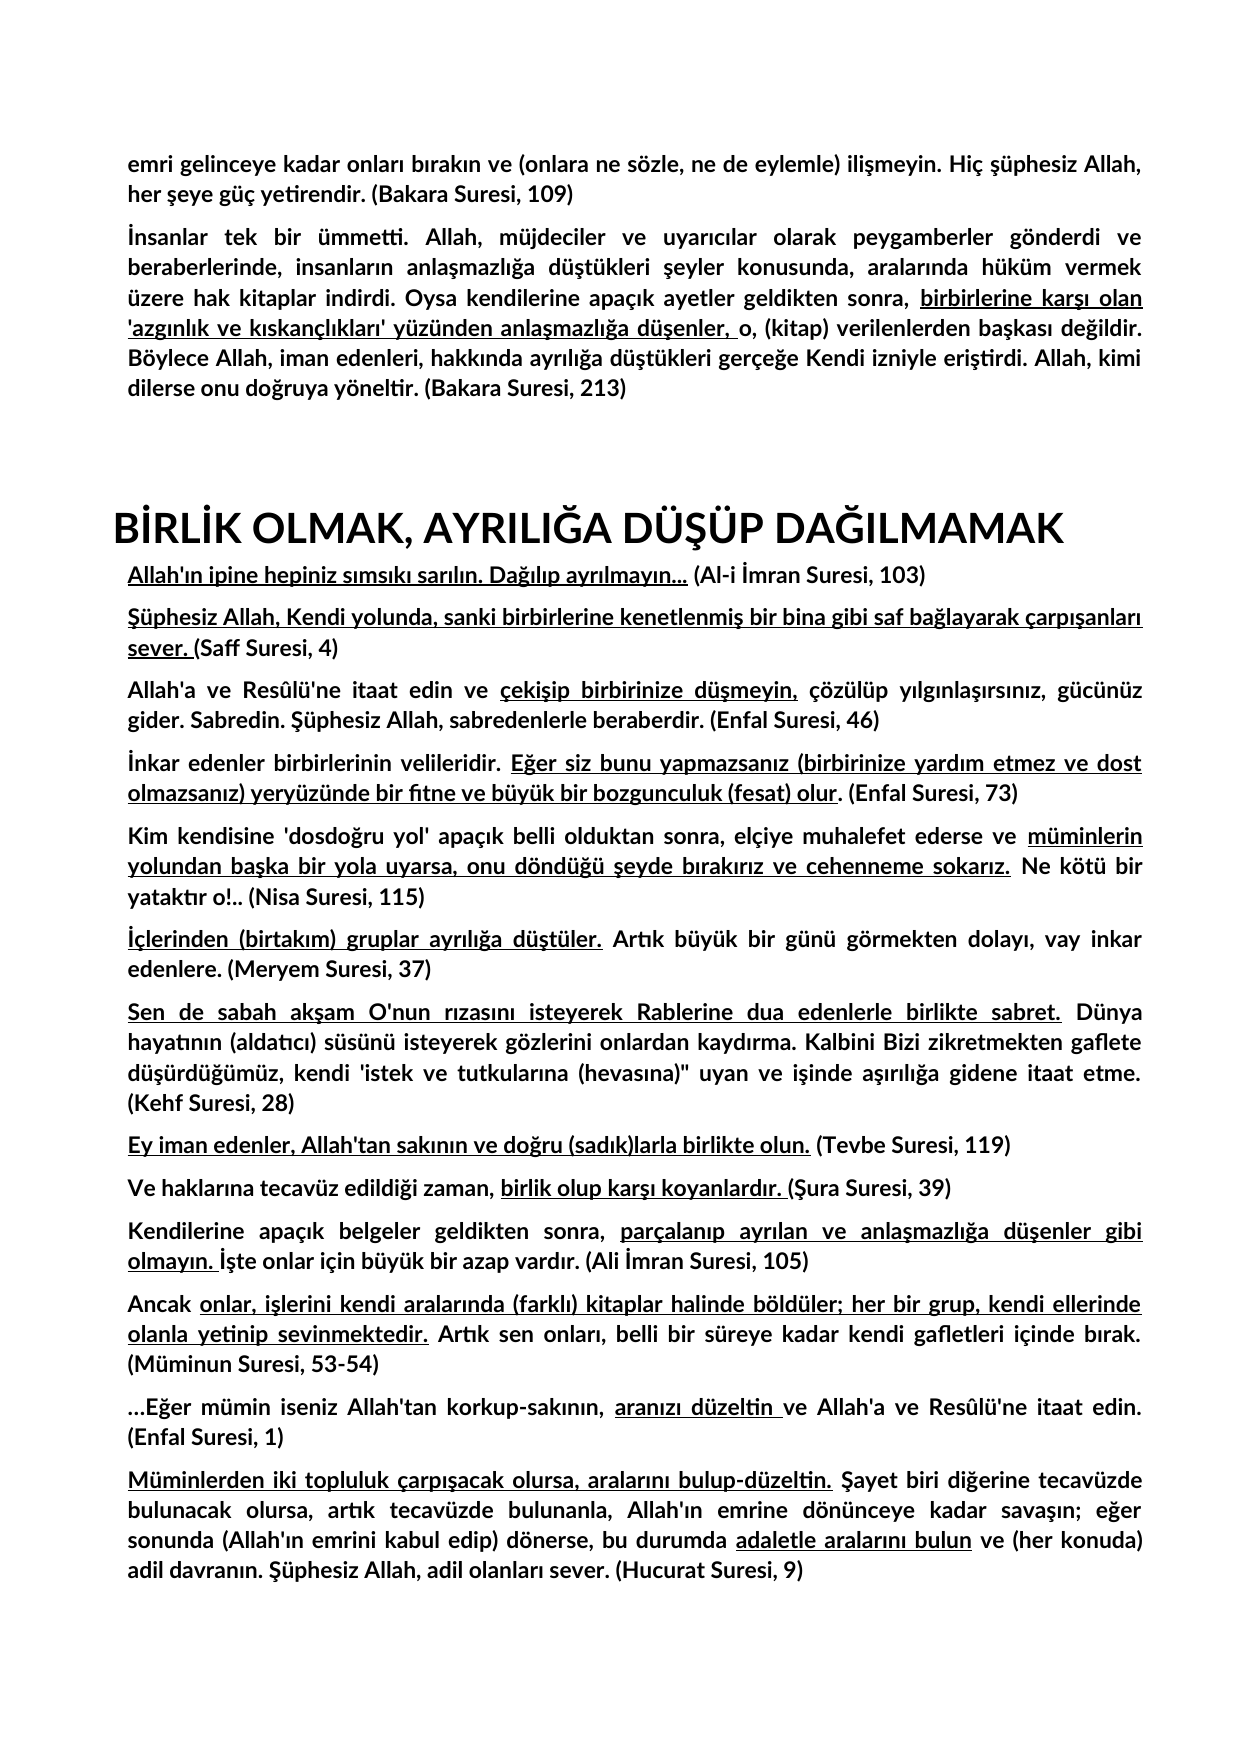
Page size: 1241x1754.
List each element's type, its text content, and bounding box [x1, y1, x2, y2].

text İnsanlar tek bir ümmetti. Allah, müjdeciler ve uyarıcılar olarak peygamberler gönderdi ve beraberlerinde, insanların anlaşmazlığa düştükleri şeyler konusunda, aralarında hüküm vermek üzere hak kitaplar indirdi. Oysa kendilerine apaçık ayetler geldikten sonra, birbirlerine karşı olan 'azgınlık ve kıskançlıkları' yüzünden anlaşmazlığa düşenler, o, (kitap) verilenlerden başkası değildir. Böylece Allah, iman edenleri, hakkında ayrılığa düştükleri gerçeğe Kendi izniyle eriştirdi. Allah, kimi dilerse onu doğruya yöneltir. (Bakara Suresi, 213) [127, 223, 1143, 401]
text İnkar edenler birbirlerinin velileridir. Eğer siz bunu yapmazsanız (birbirinize yardım etmez ve dost olmazsanız) yeryüzünde bir fitne ve büyük bir bozgunculuk (fesat) olur. (Enfal Suresi, 73) [127, 749, 1143, 807]
subtitle BİRLİK OLMAK, AYRILIĞA DÜŞÜP DAĞILMAMAK [112, 502, 1165, 552]
text Ancak onlar, işlerini kendi aralarında (farklı) kitaplar halinde böldüler; her bir grup, kendi ellerinde olanla yetinip sevinmektedir. Artık sen onları, belli bir süreye kadar kendi gafletleri içinde bırak. (Müminun Suresi, 53-54) [127, 1289, 1143, 1377]
text …Eğer mümin iseniz Allah'tan korkup-sakının, aranızı düzeltin ve Allah'a ve Resûlü'ne itaat edin. (Enfal Suresi, 1) [127, 1393, 1143, 1450]
text Kim kendisine 'dosdoğru yol' apaçık belli olduktan sonra, elçiye muhalefet ederse ve müminlerin yolundan başka bir yola uyarsa, onu döndüğü şeyde bırakırız ve cehenneme sokarız. Ne kötü bir yataktır o!.. (Nisa Suresi, 115) [127, 822, 1143, 910]
text Allah'ın ipine hepiniz sımsıkı sarılın. Dağılıp ayrılmayın... (Al-i İmran Suresi, 103) [127, 560, 1143, 588]
text Kendilerine apaçık belgeler geldikten sonra, parçalanıp ayrılan ve anlaşmazlığa düşenler gibi olmayın. İşte onlar için büyük bir azap vardır. (Ali İmran Suresi, 105) [127, 1217, 1143, 1274]
text emri gelinceye kadar onları bırakın ve (onlara ne sözle, ne de eylemle) ilişmeyin. Hiç şüphesiz Allah, her şeye güç yetirendir. (Bakara Suresi, 109) [127, 150, 1143, 208]
text Allah'a ve Resûlü'ne itaat edin ve çekişip birbirinize düşmeyin, çözülüp yılgınlaşırsınız, gücünüz gider. Sabredin. Şüphesiz Allah, sabredenlerle beraberdir. (Enfal Suresi, 46) [127, 676, 1143, 734]
text Şüphesiz Allah, Kendi yolunda, sanki birbirlerine kenetlenmiş bir bina gibi saf bağlayarak çarpışanları [127, 603, 1143, 627]
text İçlerinden (birtakım) gruplar ayrılığa düştüler. Artık büyük bir günü görmekten dolayı, vay inkar edenlere. (Meryem Suresi, 37) [127, 925, 1143, 983]
text Müminlerden iki topluluk çarpışacak olursa, aralarını bulup-düzeltin. Şayet biri diğerine tecavüzde bulunacak olursa, artık tecavüzde bulunanla, Allah'ın emrine dönünceye kadar savaşın; eğer sonunda (Allah'ın emrini kabul edip) dönerse, bu durumda adaletle aralarını bulun ve (her konuda) adil davranın. Şüphesiz Allah, adil olanları sever. (Hucurat Suresi, 9) [127, 1466, 1143, 1584]
text sever. (Saff Suresi, 4) [127, 628, 1143, 661]
text Ey iman edenler, Allah'tan sakının ve doğru (sadık)larla birlikte olun. (Tevbe Suresi, 119) [127, 1131, 1143, 1159]
text Ve haklarına tecavüz edildiği zaman, birlik olup karşı koyanlardır. (Şura Suresi, 39) [127, 1174, 1143, 1201]
text Sen de sabah akşam O'nun rızasını isteyerek Rablerine dua edenlerle birlikte sabret. Dünya hayatının (aldatıcı) süsünü isteyerek gözlerini onlardan kaydırma. Kalbini Bizi zikretmekten gaflete düşürdüğümüz, kendi 'istek ve tutkularına (hevasına)" uyan ve işinde aşırılığa gidene itaat etme. (Kehf Suresi, 28) [127, 998, 1143, 1116]
